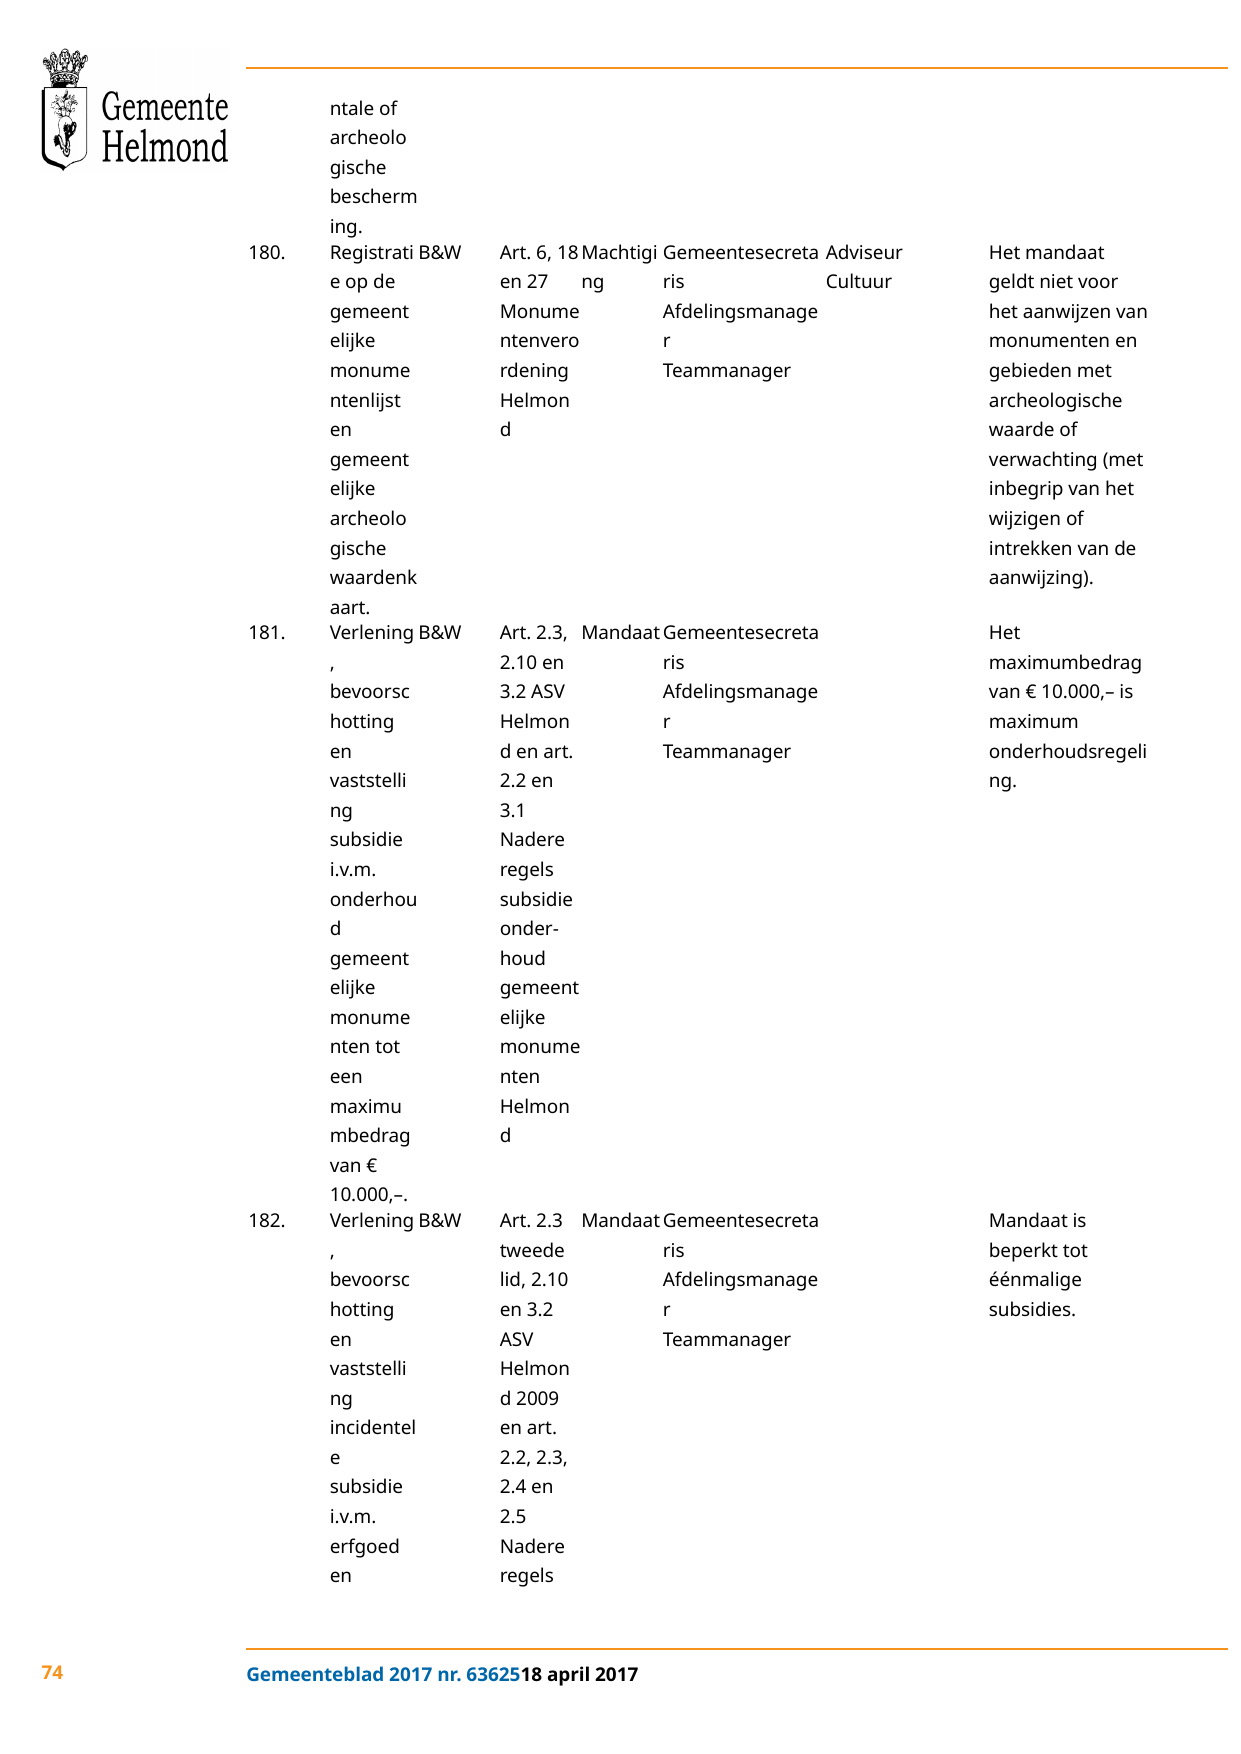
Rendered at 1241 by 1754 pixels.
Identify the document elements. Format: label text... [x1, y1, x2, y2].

table_cell [826, 1208, 989, 1588]
table_cell Verlening, bevoorschotting en vaststelling incidentele subsidie i.v.m. erfgoed en [330, 1208, 418, 1588]
table_cell Registratie op de gemeentelijke monumentenlijst en gemeentelijke archeologische waardenkaart. [330, 239, 418, 619]
table_cell Art. 6, 18 en 27 Monumentenverordening Helmond [500, 239, 581, 619]
table_cell [989, 95, 1152, 239]
table_cell [826, 620, 989, 1207]
table_cell Mandaat [581, 620, 663, 1207]
table_cell [418, 95, 499, 239]
picture [41, 47, 231, 172]
table_cell Gemeentesecretaris Afdelingsmanager Teammanager [663, 1208, 826, 1588]
table_cell B&W [418, 1208, 499, 1588]
table_cell Art. 2.3 tweede lid, 2.10 en 3.2 ASV Helmond 2009 en art. 2.2, 2.3, 2.4 en 2.5 Nadere regels [500, 1208, 581, 1588]
table_cell Gemeentesecretaris Afdelingsmanager Teammanager [663, 620, 826, 1207]
table_cell Machtiging [581, 239, 663, 619]
table_cell [248, 95, 329, 239]
table_cell Verlening, bevoorschotting en vaststelling subsidie i.v.m. onderhoud gemeentelijke monumenten tot een maximumbedrag van € 10.000,–. [330, 620, 418, 1207]
table_cell Mandaat [581, 1208, 663, 1588]
table_cell Gemeentesecretaris Afdelingsmanager Teammanager [663, 239, 826, 619]
table_cell Het maximumbedrag van € 10.000,– is maximum onderhoudsregeling. [989, 620, 1152, 1207]
table_cell B&W [418, 620, 499, 1207]
table_cell 180. [248, 239, 329, 619]
table_cell 182. [248, 1208, 329, 1588]
table_cell [663, 95, 826, 239]
table_cell [581, 95, 663, 239]
table_cell ntale of archeologische bescherming. [330, 95, 418, 239]
table_cell Adviseur Cultuur [826, 239, 989, 619]
table_cell [826, 95, 989, 239]
table_cell Art. 2.3, 2.10 en 3.2 ASV Helmond en art. 2.2 en 3.1 Nadere regels subsidie onder- houd gemeentelijke monumenten Helmond [500, 620, 581, 1207]
table_cell 181. [248, 620, 329, 1207]
table_cell Mandaat is beperkt tot éénmalige subsidies. [989, 1208, 1152, 1588]
table_cell B&W [418, 239, 499, 619]
table_cell [500, 95, 581, 239]
table_cell Het mandaat geldt niet voor het aanwijzen van monumenten en gebieden met archeologische waarde of verwachting (met inbegrip van het wijzigen of intrekken van de aanwijzing). [989, 239, 1152, 619]
